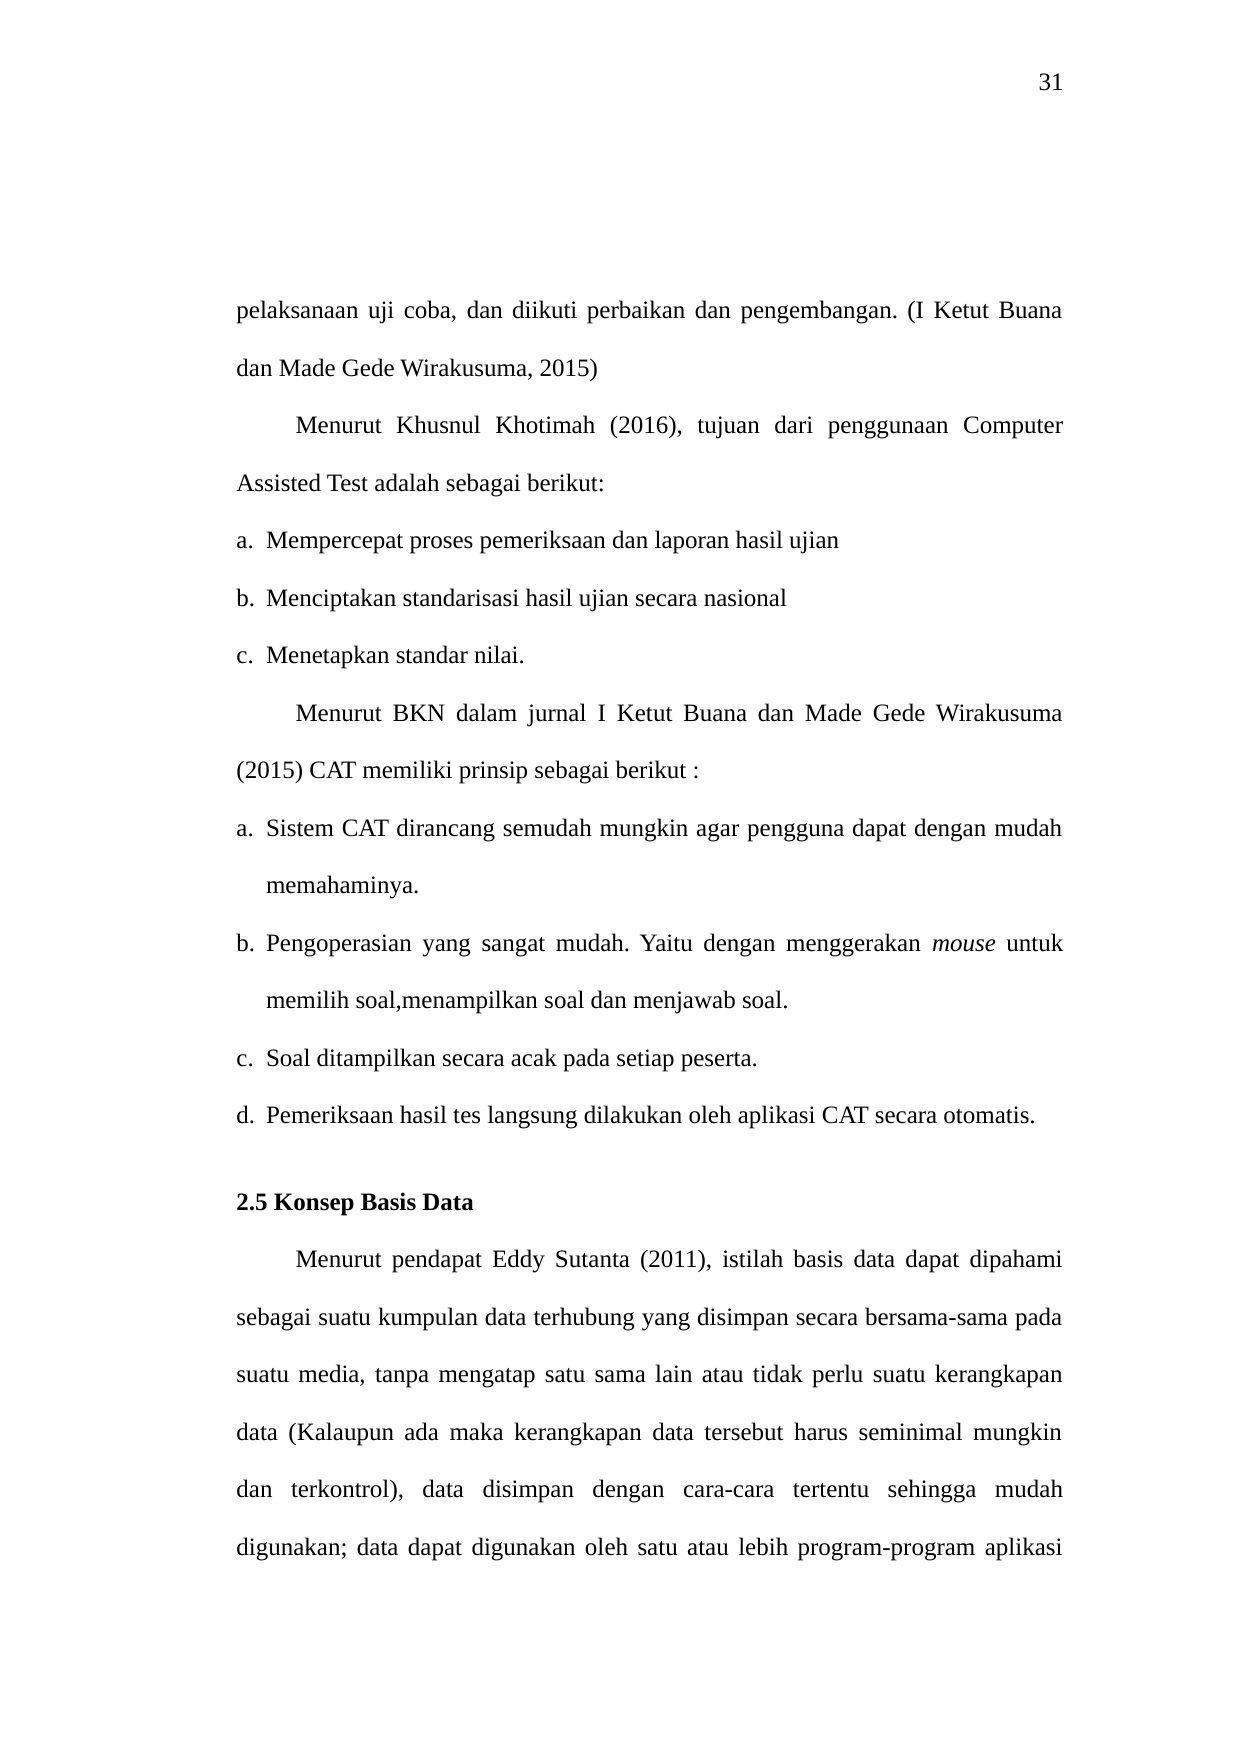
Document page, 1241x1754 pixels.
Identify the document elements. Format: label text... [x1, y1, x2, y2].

text pelaksanaan uji coba, dan diikuti perbaikan dan pengembangan. (I Ketut Buana dan Made Gede Wirakusuma, 2015) [236, 295, 1063, 382]
list Pengoperasian yang sangat mudah. Yaitu dengan menggerakan mouse untuk memilih soal,menampilkan soal dan menjawab soal. [236, 928, 1063, 1014]
subtitle 2.5 Konsep Basis Data [236, 1187, 1063, 1215]
text Menurut Khusnul Khotimah (2016), tujuan dari penggunaan Computer Assisted Test adalah sebagai berikut: [236, 410, 1063, 497]
list Menetapkan standar nilai. [236, 640, 1063, 669]
list Soal ditampilkan secara acak pada setiap peserta. [236, 1043, 1063, 1072]
list Mempercepat proses pemeriksaan dan laporan hasil ujian [236, 525, 1063, 554]
list Menciptakan standarisasi hasil ujian secara nasional [236, 583, 1063, 612]
text Menurut pendapat Eddy Sutanta (2011), istilah basis data dapat dipahami sebagai suatu kumpulan data terhubung yang disimpan secara bersama-sama pada suatu media, tanpa mengatap satu sama lain atau tidak perlu suatu kerangkapan data (Kalaupun ada maka kerangkapan data tersebut harus seminimal mungkin dan terkontrol), data disimpan dengan cara-cara tertentu sehingga mudah digunakan; data dapat digunakan oleh satu atau lebih program-program aplikasi [236, 1244, 1063, 1560]
list Sistem CAT dirancang semudah mungkin agar pengguna dapat dengan mudah memahaminya. [236, 813, 1063, 899]
list Pemeriksaan hasil tes langsung dilakukan oleh aplikasi CAT secara otomatis. [236, 1100, 1063, 1129]
text Menurut BKN dalam jurnal I Ketut Buana dan Made Gede Wirakusuma (2015) CAT memiliki prinsip sebagai berikut : [236, 698, 1063, 784]
